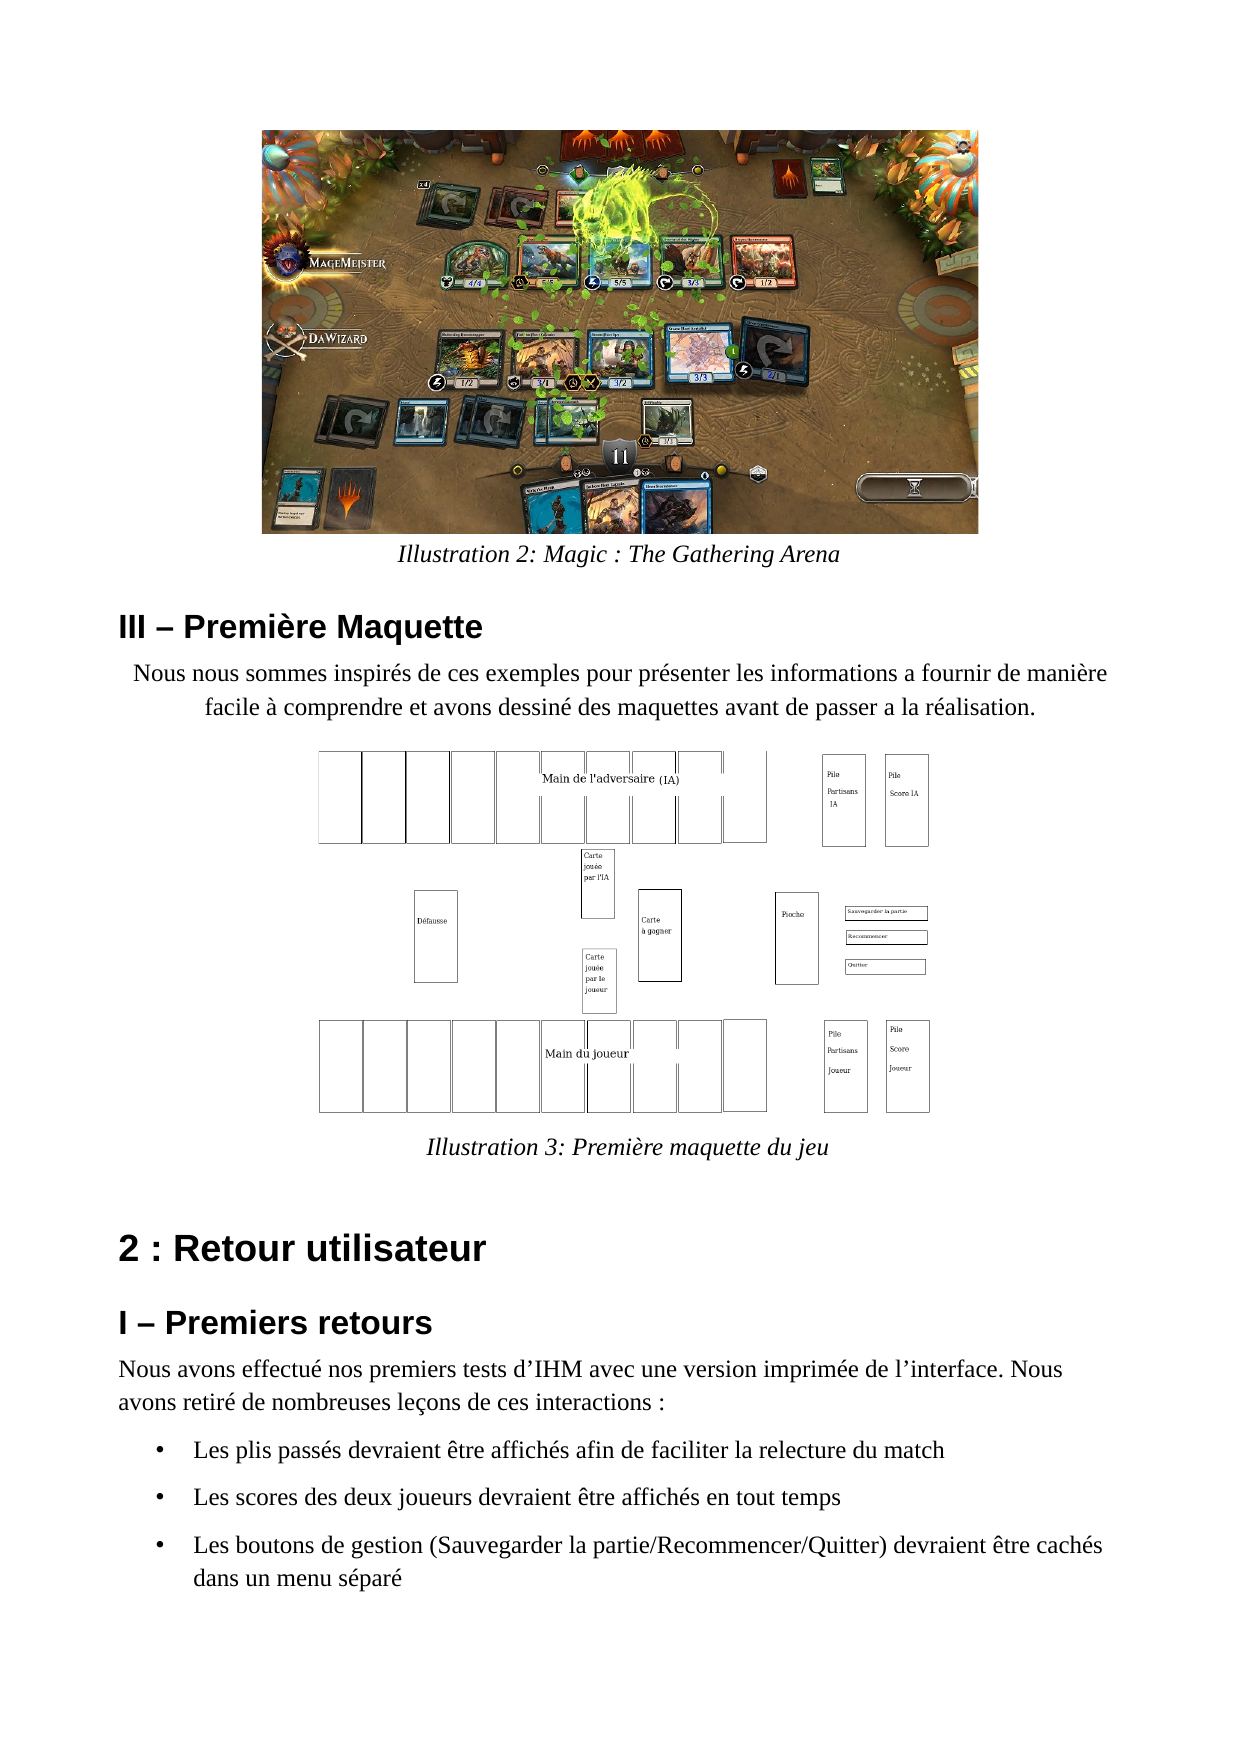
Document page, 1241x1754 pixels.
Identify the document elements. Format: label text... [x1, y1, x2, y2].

list Les scores des deux joueurs devraient être affichés en tout temps [156, 1482, 1122, 1511]
picture [261, 130, 979, 534]
text Illustration 3: Première maquette du jeu [319, 1115, 939, 1161]
subtitle I – Premiers retours [118, 1303, 1122, 1342]
list Les plis passés devraient être affichés afin de faciliter la relecture du match [156, 1435, 1122, 1464]
list Les boutons de gestion (Sauvegarder la partie/Recommencer/Quitter) devraient être cachés dans un menu séparé [156, 1530, 1122, 1592]
subtitle 2 : Retour utilisateur [118, 1226, 1122, 1270]
subtitle III – Première Maquette [118, 607, 1122, 646]
text Nous avons effectué nos premiers tests d’IHM avec une version imprimée de l’interface. Nous avons retiré de nombreuses leçons de ces interactions : [118, 1354, 1122, 1416]
picture [318, 751, 939, 1115]
text Nous nous sommes inspirés de ces exemples pour présenter les informations a fournir de manière facile à comprendre et avons dessiné des maquettes avant de passer a la réalisation. [118, 658, 1122, 720]
text Illustration 2: Magic : The Gathering Arena [262, 534, 978, 568]
picture [536, 497, 566, 534]
